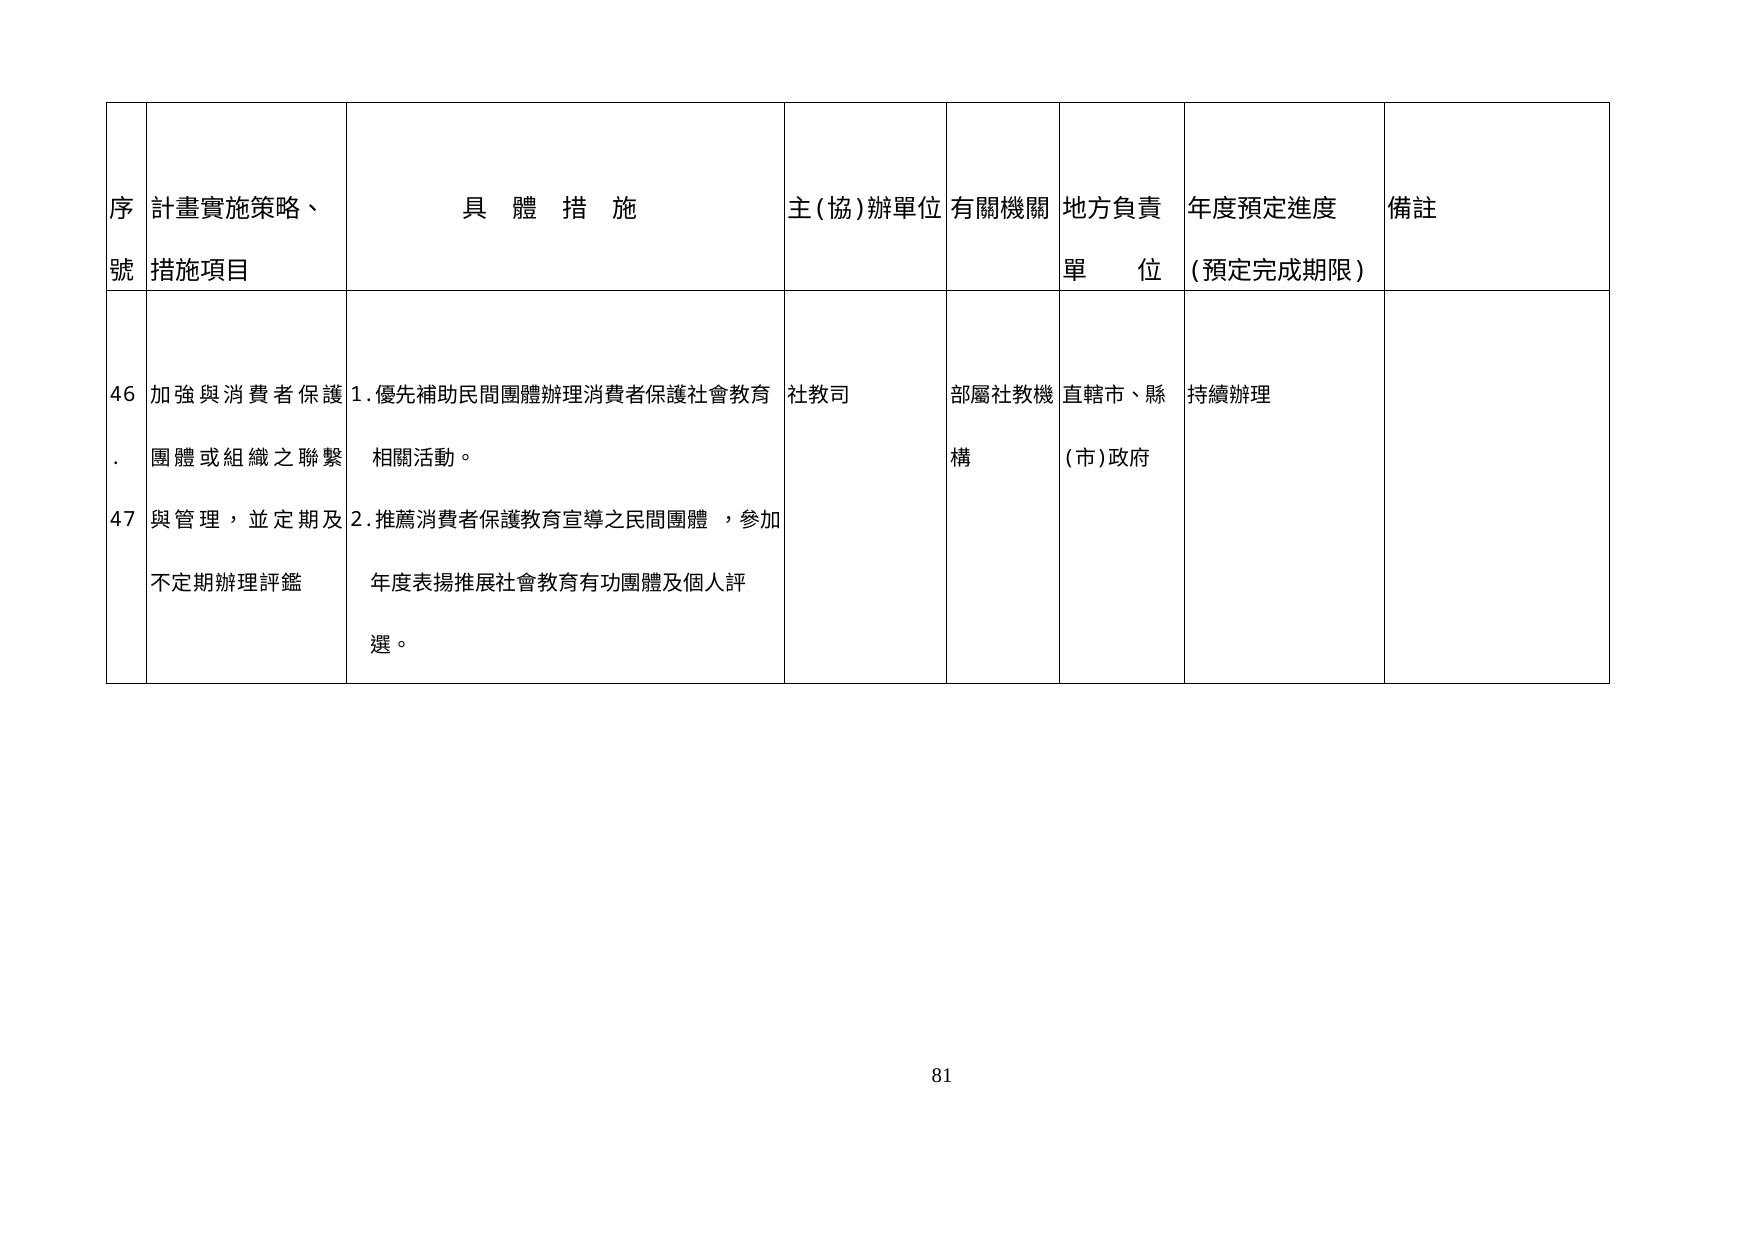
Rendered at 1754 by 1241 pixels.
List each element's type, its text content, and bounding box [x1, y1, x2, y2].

table_cell 47 [107, 291, 146, 683]
table_header 序 號 [107, 103, 146, 289]
table_cell 部屬社教機構 [947, 291, 1059, 683]
table_header 年度預定進度 (預定完成期限) [1185, 103, 1384, 289]
table_header 主(協)辦單位 [785, 103, 946, 289]
table_header 具 體 措 施 [347, 103, 784, 289]
table_cell 持續辦理 [1185, 291, 1384, 683]
table_header 地方負責 單 位 [1060, 103, 1184, 289]
table_header 有關機關 [947, 103, 1059, 289]
table_cell 直轄市、縣(市)政府 [1060, 291, 1184, 683]
table_cell 社教司 [785, 291, 946, 683]
table_cell 加強與消費者保護團體或組織之聯繫與管理，並定期及不定期辦理評鑑 [147, 291, 346, 683]
table_cell 1.優先補助民間團體辦理消費者保護社會教育相關活動。 2.推薦消費者保護教育宣導之民間團體 ，參加年度表揚推展社會教育有功團體及個人評選。 [347, 291, 784, 683]
table_cell [1385, 291, 1609, 683]
table_header 計畫實施策略、 措施項目 [147, 103, 346, 289]
table_header 備註 [1385, 103, 1609, 289]
